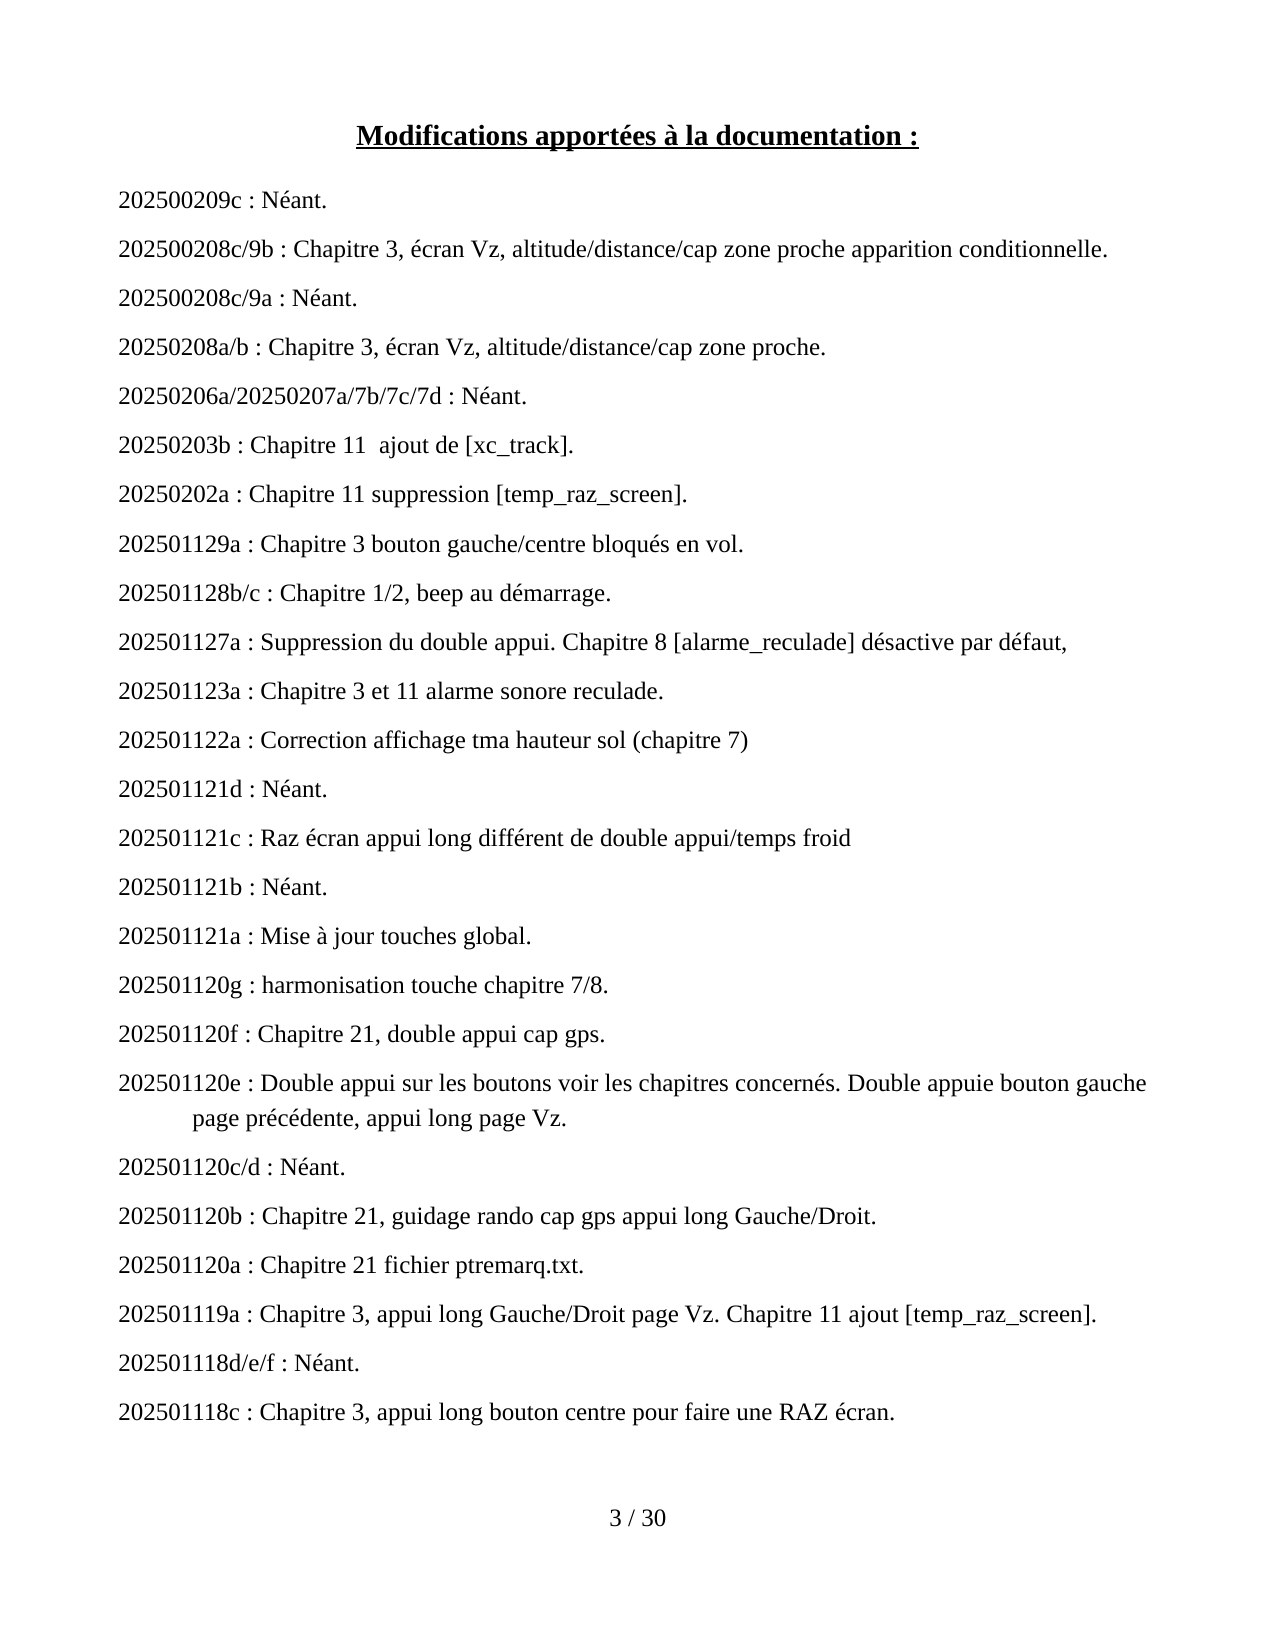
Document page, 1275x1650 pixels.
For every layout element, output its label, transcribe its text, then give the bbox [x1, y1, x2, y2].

text 202501128b/c : Chapitre 1/2, beep au démarrage. [118, 578, 1157, 606]
text 202500208c/9b : Chapitre 3, écran Vz, altitude/distance/cap zone proche apparition conditionnelle. [118, 234, 1157, 263]
text 202501119a : Chapitre 3, appui long Gauche/Droit page Vz. Chapitre 11 ajout [temp_raz_screen]. [118, 1299, 1157, 1328]
text 202501121c : Raz écran appui long différent de double appui/temps froid [118, 823, 1157, 852]
text 202500209c : Néant. [118, 185, 1157, 214]
text 202501121d : Néant. [118, 774, 1157, 803]
text 202501120g : harmonisation touche chapitre 7/8. [118, 970, 1157, 999]
text 202501121a : Mise à jour touches global. [118, 921, 1157, 950]
text 20250208a/b : Chapitre 3, écran Vz, altitude/distance/cap zone proche. [118, 332, 1157, 361]
text 202501120a : Chapitre 21 fichier ptremarq.txt. [118, 1250, 1157, 1279]
text 20250202a : Chapitre 11 suppression [temp_raz_screen]. [118, 479, 1157, 508]
text 202501123a : Chapitre 3 et 11 alarme sonore reculade. [118, 676, 1157, 704]
text 202501120b : Chapitre 21, guidage rando cap gps appui long Gauche/Droit. [118, 1201, 1157, 1230]
text Modifications apportées à la documentation : [118, 118, 1157, 152]
text 20250203b : Chapitre 11 ajout de [xc_track]. [118, 431, 1157, 459]
text 202501122a : Correction affichage tma hauteur sol (chapitre 7) [118, 725, 1157, 754]
text 202501127a : Suppression du double appui. Chapitre 8 [alarme_reculade] désactive par défaut, [118, 627, 1157, 656]
text 202500208c/9a : Néant. [118, 283, 1157, 312]
text 20250206a/20250207a/7b/7c/7d : Néant. [118, 381, 1157, 410]
text 202501121b : Néant. [118, 872, 1157, 901]
text 202501118c : Chapitre 3, appui long bouton centre pour faire une RAZ écran. [118, 1397, 1157, 1426]
text 202501120e : Double appui sur les boutons voir les chapitres concernés. Double appuie bouton gauche page précédente, appui long page Vz. [118, 1068, 1157, 1132]
text 202501118d/e/f : Néant. [118, 1348, 1157, 1377]
text 202501129a : Chapitre 3 bouton gauche/centre bloqués en vol. [118, 529, 1157, 557]
text 202501120c/d : Néant. [118, 1152, 1157, 1181]
text 202501120f : Chapitre 21, double appui cap gps. [118, 1019, 1157, 1048]
